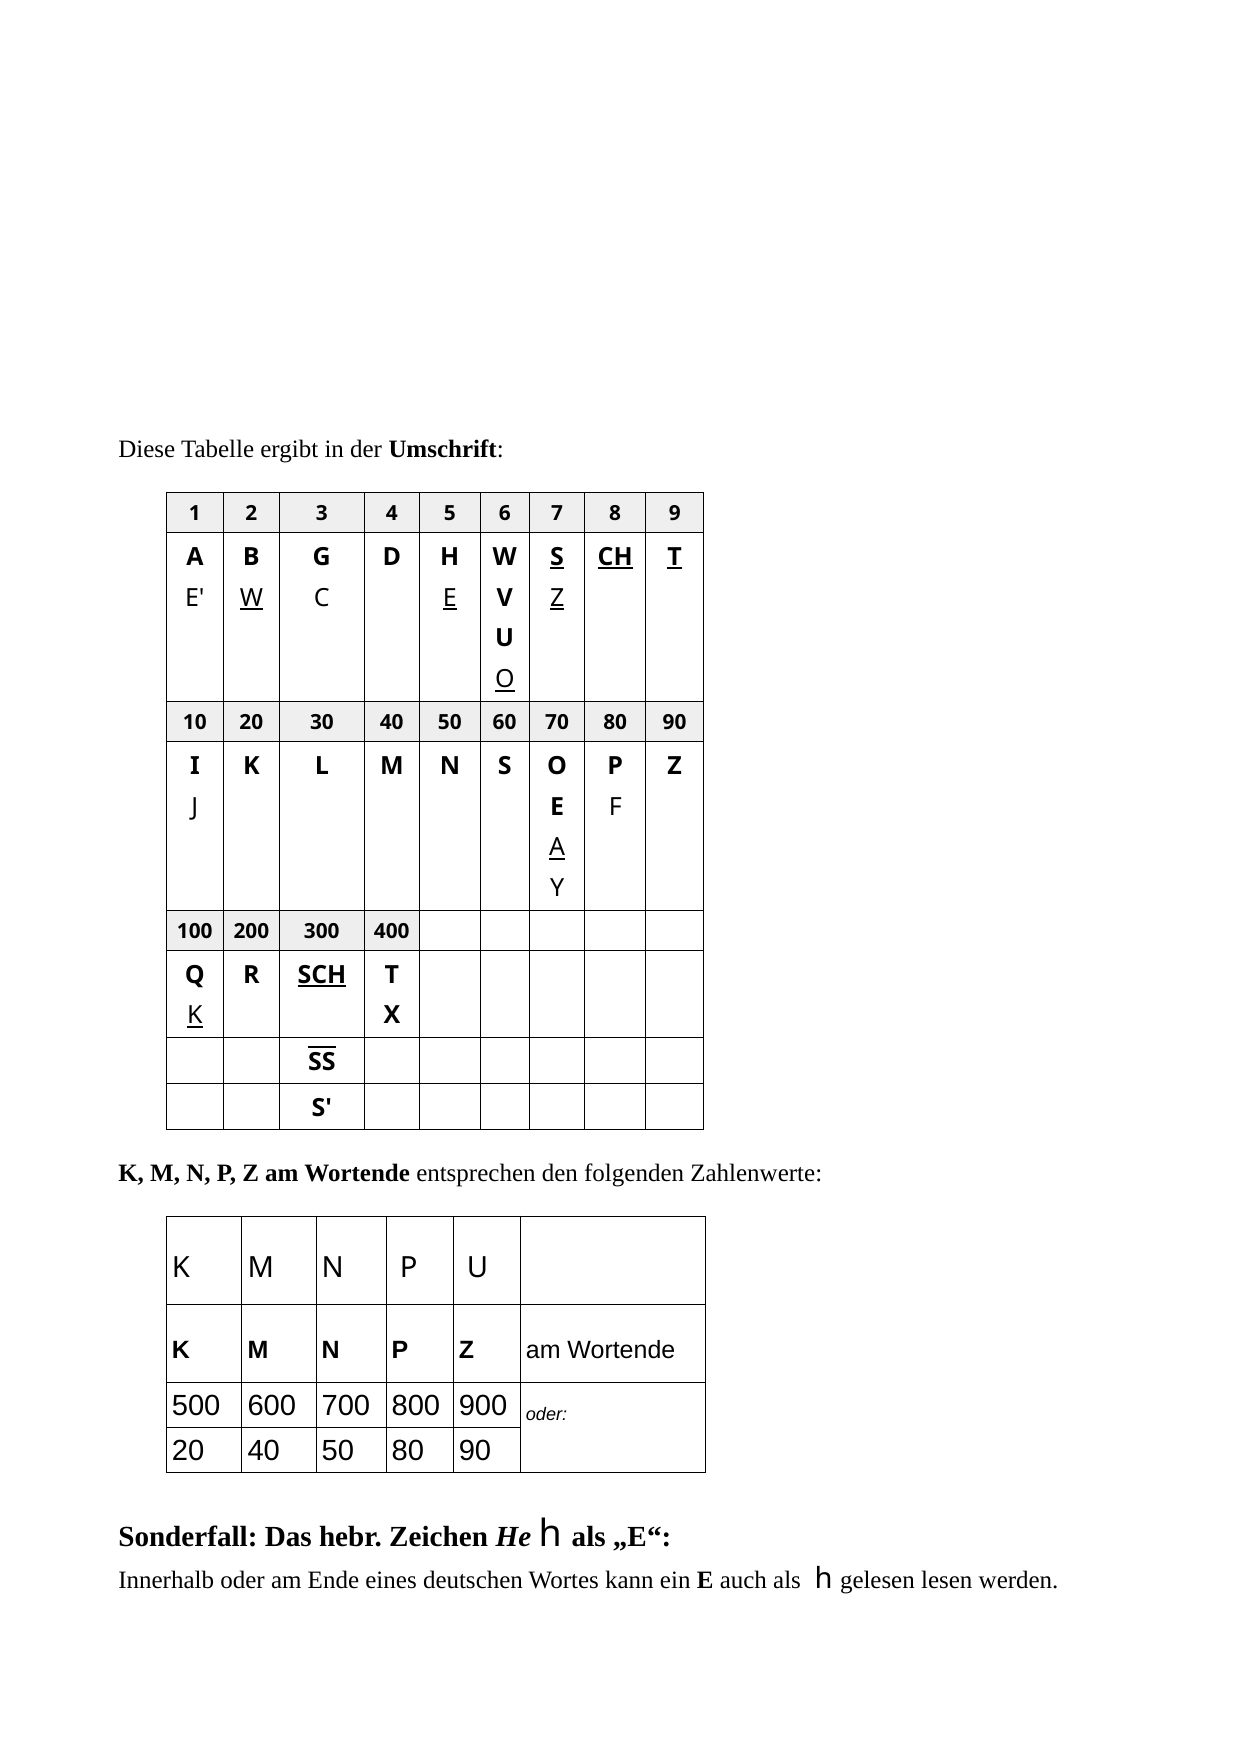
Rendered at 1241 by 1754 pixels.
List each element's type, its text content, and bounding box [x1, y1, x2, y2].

table_cell [365, 1038, 419, 1083]
list Diese Tabelle ergibt in der Umschrift: [118, 434, 1122, 463]
list Sonderfall: Das hebr. Zeichen He h als „E“: [118, 1506, 1122, 1557]
table_cell T X [365, 951, 419, 1037]
table_cell [585, 951, 645, 1037]
table_header 8 [585, 493, 645, 532]
table_header P [387, 1217, 453, 1304]
table_header 9 [646, 493, 703, 532]
table_cell 60 [481, 702, 529, 741]
table_cell [530, 1084, 584, 1129]
table_cell A E' [167, 533, 223, 701]
table_cell G C [280, 533, 364, 701]
table_header 1 [167, 493, 223, 532]
table_header K [167, 1217, 241, 1304]
table_cell P F [585, 742, 645, 910]
table_cell [365, 1084, 419, 1129]
table_cell 90 [454, 1428, 520, 1472]
table_cell [167, 1084, 223, 1129]
table_cell [481, 951, 529, 1037]
table_cell S [481, 742, 529, 910]
table_cell P [387, 1305, 453, 1382]
table_cell [420, 911, 480, 950]
table_cell 50 [317, 1428, 386, 1472]
table_cell [167, 1038, 223, 1083]
table_cell [420, 1038, 480, 1083]
table_cell N [317, 1305, 386, 1382]
table_cell 10 [167, 702, 223, 741]
list K, M, N, P, Z am Wortende entsprechen den folgenden Zahlenwerte: [118, 1158, 1122, 1187]
table_cell 70 [530, 702, 584, 741]
table_cell Z [454, 1305, 520, 1382]
table_cell 500 [167, 1383, 241, 1427]
table_cell R [224, 951, 279, 1037]
table_cell 50 [420, 702, 480, 741]
list Innerhalb oder am Ende eines deutschen Wortes kann ein E auch als h gelesen lesen werden. [118, 1557, 1122, 1597]
table_cell [481, 1038, 529, 1083]
table_cell Z [646, 742, 703, 910]
table_cell 80 [585, 702, 645, 741]
table_cell 300 [280, 911, 364, 950]
table_cell [585, 1084, 645, 1129]
table_cell [530, 951, 584, 1037]
table_cell K [224, 742, 279, 910]
table_cell SS [280, 1038, 364, 1083]
table_header 2 [224, 493, 279, 532]
table_cell 700 [317, 1383, 386, 1427]
table_header M [242, 1217, 316, 1304]
table_cell S Z [530, 533, 584, 701]
table_header 6 [481, 493, 529, 532]
table_cell 20 [224, 702, 279, 741]
table_cell [420, 951, 480, 1037]
table_cell 900 [454, 1383, 520, 1427]
table_cell [224, 1084, 279, 1129]
table_cell [646, 911, 703, 950]
table_cell oder: [521, 1383, 705, 1472]
table_cell O E A Y [530, 742, 584, 910]
table_header 5 [420, 493, 480, 532]
table_cell H E [420, 533, 480, 701]
table_cell 600 [242, 1383, 316, 1427]
table_cell 20 [167, 1428, 241, 1472]
table_cell M [365, 742, 419, 910]
table_header N [317, 1217, 386, 1304]
table_cell M [242, 1305, 316, 1382]
table_cell B W [224, 533, 279, 701]
table_cell [530, 911, 584, 950]
table_cell 90 [646, 702, 703, 741]
table_cell 30 [280, 702, 364, 741]
table_cell [646, 1038, 703, 1083]
table_cell D [365, 533, 419, 701]
table_header 7 [530, 493, 584, 532]
table_cell [585, 1038, 645, 1083]
table_cell 400 [365, 911, 419, 950]
table_cell K [167, 1305, 241, 1382]
table_cell 40 [242, 1428, 316, 1472]
table_cell CH [585, 533, 645, 701]
table_cell W V U O [481, 533, 529, 701]
table_cell S' [280, 1084, 364, 1129]
table_cell [646, 1084, 703, 1129]
table_cell [646, 951, 703, 1037]
table_cell T [646, 533, 703, 701]
table_header 3 [280, 493, 364, 532]
table_cell 100 [167, 911, 223, 950]
table_header 4 [365, 493, 419, 532]
table_cell SCH [280, 951, 364, 1037]
table_cell L [280, 742, 364, 910]
table_header U [454, 1217, 520, 1304]
table_cell [481, 911, 529, 950]
table_cell am Wortende [521, 1305, 705, 1382]
table_cell 80 [387, 1428, 453, 1472]
table_cell 40 [365, 702, 419, 741]
table_cell [420, 1084, 480, 1129]
table_cell 200 [224, 911, 279, 950]
table_cell I J [167, 742, 223, 910]
table_cell [481, 1084, 529, 1129]
table_cell [224, 1038, 279, 1083]
table_cell [585, 911, 645, 950]
table_cell [530, 1038, 584, 1083]
table_header [521, 1217, 705, 1304]
table_cell Q K [167, 951, 223, 1037]
table_cell 800 [387, 1383, 453, 1427]
table_cell N [420, 742, 480, 910]
